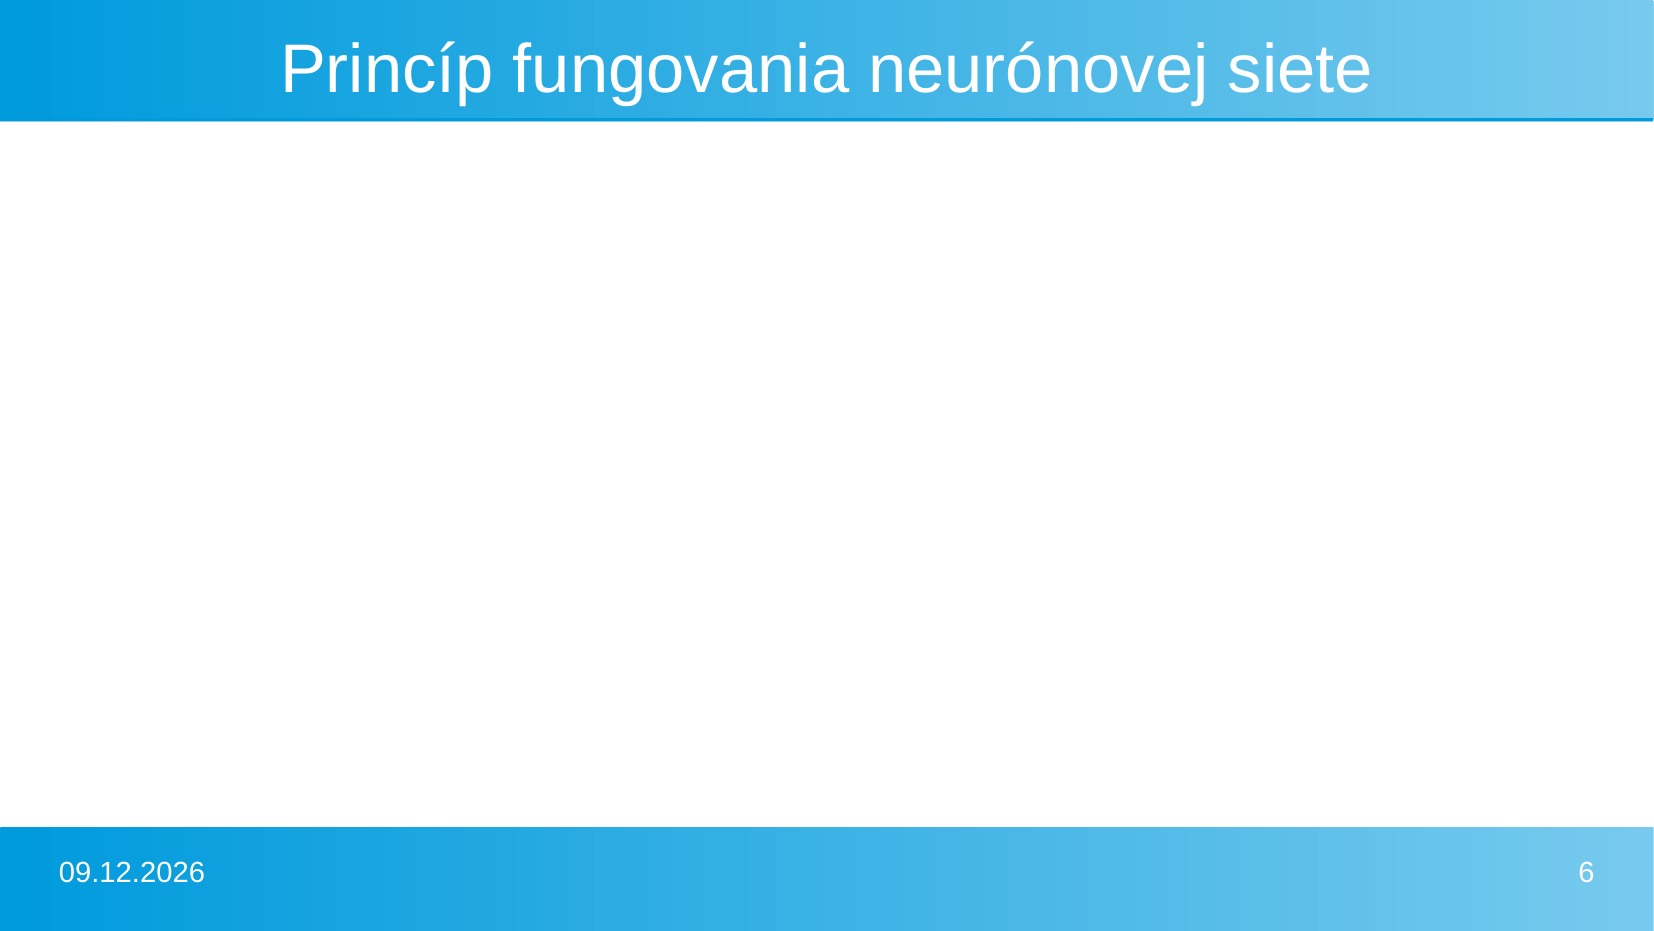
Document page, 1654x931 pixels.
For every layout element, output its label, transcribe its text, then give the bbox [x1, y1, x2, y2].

title Princíp fungovania neurónovej siete [59, 29, 1595, 108]
